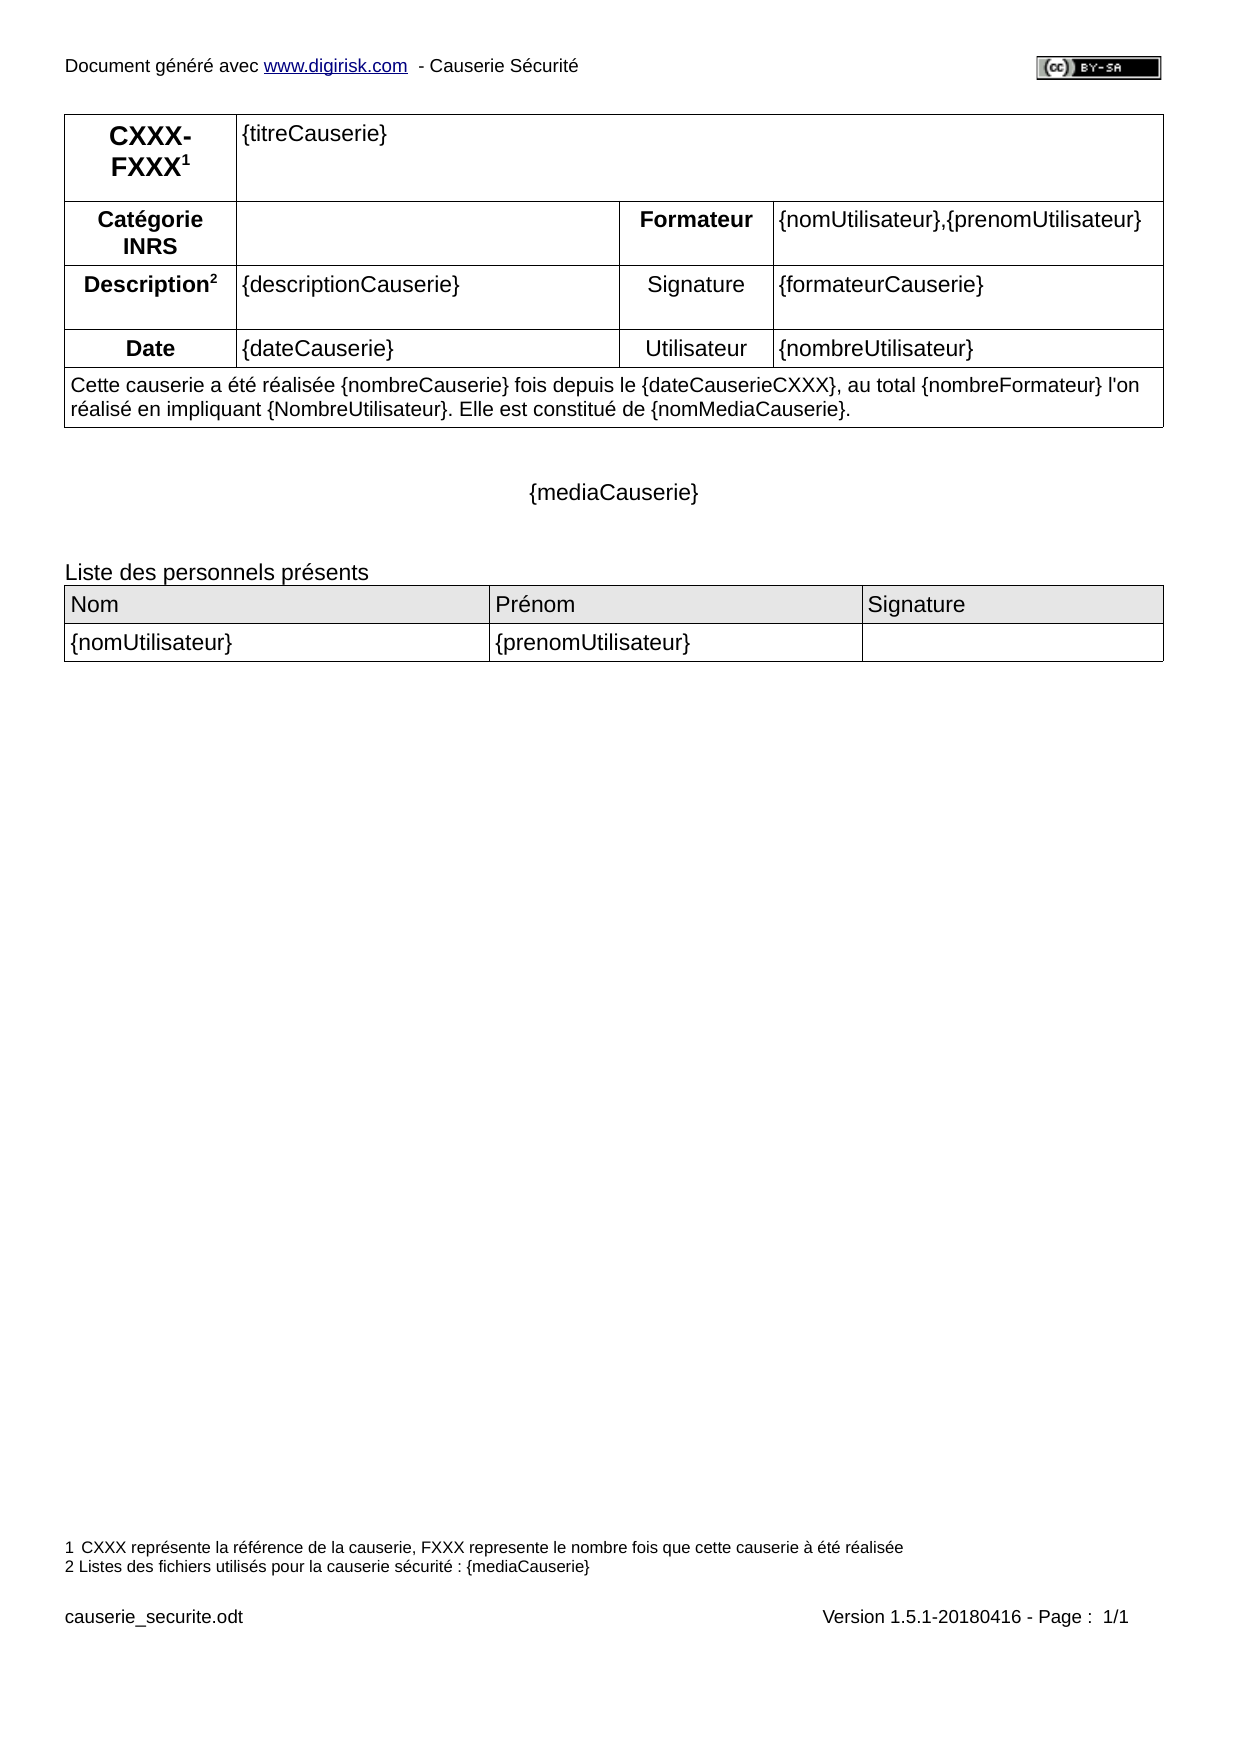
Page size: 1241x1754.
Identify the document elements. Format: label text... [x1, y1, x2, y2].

table_cell {formateurCauserie} [774, 266, 1163, 329]
table_cell Description [65, 266, 236, 329]
table_cell Signature [620, 266, 773, 329]
table_header {titreCauserie} [237, 115, 1163, 201]
table_cell [863, 624, 1163, 661]
table_cell {dateCauserie} [237, 330, 619, 367]
table_cell Catégorie INRS [65, 202, 236, 265]
table_cell Date [65, 330, 236, 367]
table_cell {prenomUtilisateur} [490, 624, 862, 661]
text Liste des personnels présents [64, 558, 1163, 585]
table_cell Cette causerie a été réalisée {nombreCauserie} fois depuis le {dateCauserieCXXX}, au total {nombreFormateur} l'on réalisé en impliquant {NombreUtilisateur}. Elle est constitué de {nomMediaCauserie}. [65, 368, 1163, 427]
text {mediaCauserie} [64, 479, 1163, 506]
table_cell {nombreUtilisateur} [774, 330, 1163, 367]
table_header Signature [863, 586, 1163, 623]
table_cell Formateur [620, 202, 773, 265]
table_cell Utilisateur [620, 330, 773, 367]
table_cell [237, 202, 619, 265]
table_cell {nomUtilisateur},{prenomUtilisateur} [774, 202, 1163, 265]
table_cell {nomUtilisateur} [65, 624, 489, 661]
table_cell {descriptionCauserie} [237, 266, 619, 329]
table_header Nom [65, 586, 489, 623]
table_header Prénom [490, 586, 862, 623]
picture [1036, 56, 1162, 80]
table_header CXXX-FXXX [65, 115, 236, 201]
